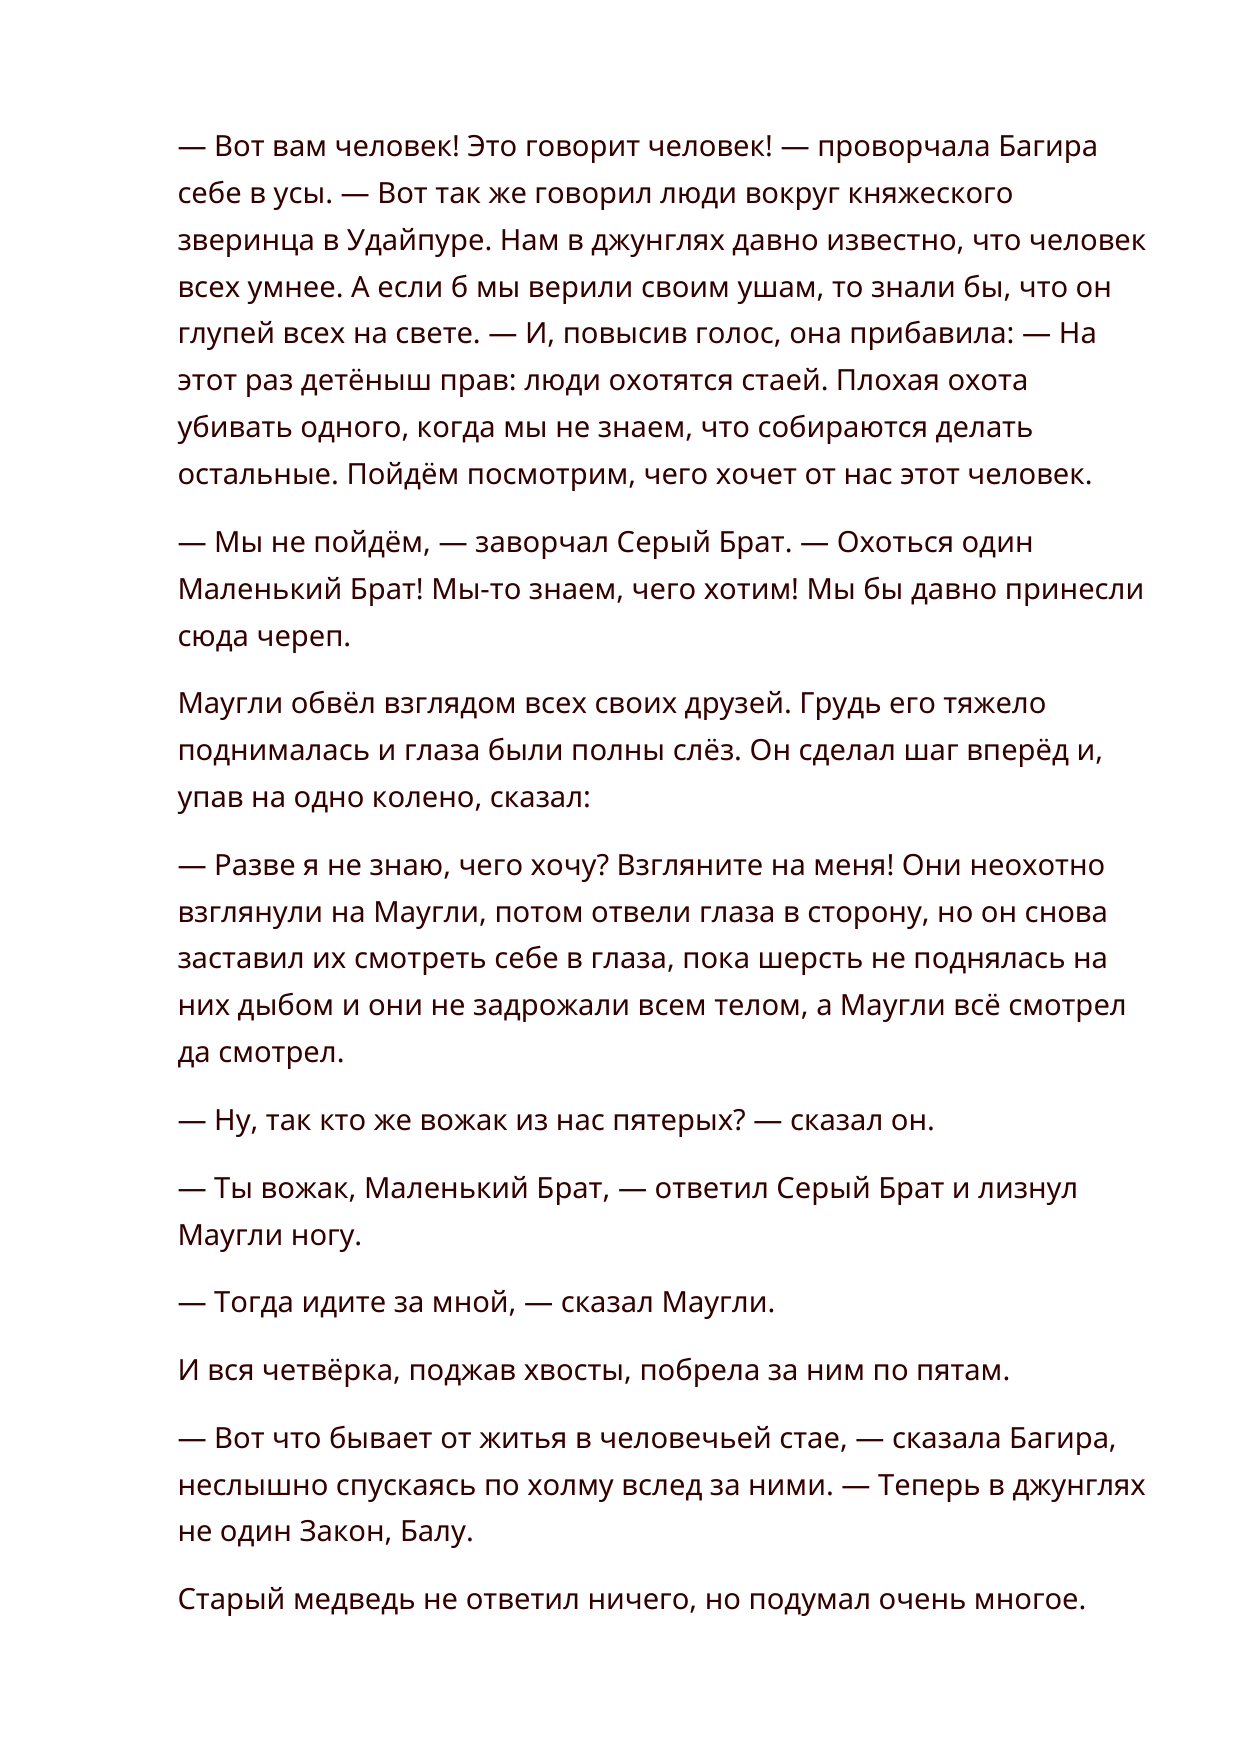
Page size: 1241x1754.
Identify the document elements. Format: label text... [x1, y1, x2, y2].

text И вся четвёрка, поджав хвосты, побрела за ним по пятам. [177, 1342, 1152, 1389]
text — Разве я не знаю, чего хочу? Взгляните на меня! Они неохотно взглянули на Маугли, потом отвели глаза в сторону, но он снова заставил их смотреть себе в глаза, пока шерсть не поднялась на них дыбом и они не задрожали всем телом, а Маугли всё смотрел да смотрел. [177, 837, 1152, 1071]
text — Тогда идите за мной, — сказал Маугли. [177, 1274, 1152, 1321]
text — Вот вам человек! Это говорит человек! — проворчала Багира себе в усы. — Вот так же говорил люди вокруг княжеского зверинца в Удайпуре. Нам в джунглях давно известно, что человек всех умнее. А если б мы верили своим ушам, то знали бы, что он глупей всех на свете. — И, повысив голос, она прибавила: — На этот раз детёныш прав: люди охотятся стаей. Плохая охота убивать одного, когда мы не знаем, что собираются делать остальные. Пойдём посмотрим, чего хочет от нас этот человек. [177, 118, 1152, 493]
text — Ты вожак, Маленький Брат, — ответил Серый Брат и лизнул Маугли ногу. [177, 1160, 1152, 1253]
text Маугли обвёл взглядом всех своих друзей. Грудь его тяжело поднималась и глаза были полны слёз. Он сделал шаг вперёд и, упав на одно колено, сказал: [177, 675, 1152, 816]
text Старый медведь не ответил ничего, но подумал очень многое. [177, 1571, 1152, 1618]
text — Мы не пойдём, — заворчал Серый Брат. — Охоться один Маленький Брат! Мы-то знаем, чего хотим! Мы бы давно принесли сюда череп. [177, 514, 1152, 654]
text — Ну, так кто же вожак из нас пятерых? — сказал он. [177, 1092, 1152, 1139]
text — Вот что бывает от житья в человечьей стае, — сказала Багира, неслышно спускаясь по холму вслед за ними. — Теперь в джунглях не один Закон, Балу. [177, 1410, 1152, 1550]
